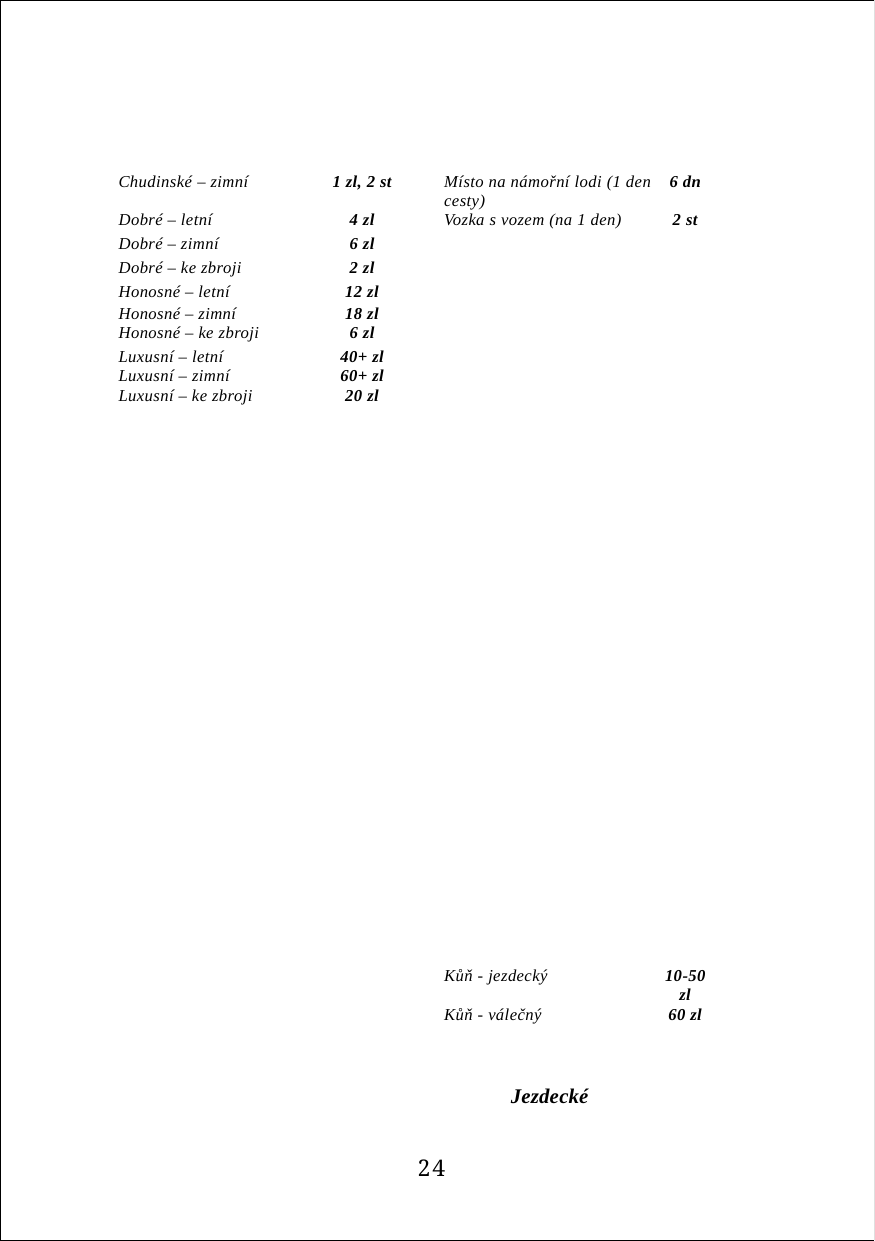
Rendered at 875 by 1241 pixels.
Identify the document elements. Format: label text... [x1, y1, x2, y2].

table_cell [118, 587, 331, 606]
table_cell [118, 846, 331, 865]
table_cell [657, 385, 714, 409]
table_cell [444, 928, 657, 947]
table_cell [434, 234, 444, 258]
table_cell [434, 587, 444, 606]
table_cell [331, 644, 394, 663]
table_cell [715, 347, 756, 366]
table_cell [331, 726, 394, 750]
table_cell [118, 822, 331, 846]
table_cell [118, 702, 331, 726]
table_cell [657, 448, 714, 467]
table_cell Honosné – zimní [118, 304, 331, 323]
table_cell 1 zl, 2 st [331, 172, 394, 210]
table_cell [444, 865, 657, 889]
table_cell [444, 726, 657, 750]
table_cell [434, 385, 444, 409]
table_cell [715, 928, 756, 947]
table_cell [331, 549, 394, 568]
table_cell [118, 510, 331, 529]
table_cell [715, 568, 756, 587]
table_cell [331, 865, 394, 889]
table_cell 6 zl [331, 323, 394, 347]
table_cell [395, 385, 434, 409]
table_cell [118, 726, 331, 750]
table_cell [444, 385, 657, 409]
table_cell 6 zl [331, 234, 394, 258]
table_cell [434, 448, 444, 467]
table_cell [395, 323, 434, 347]
table_cell [395, 210, 434, 234]
table_cell [395, 928, 434, 947]
table_cell [395, 889, 434, 908]
table_cell Dobré – letní [118, 210, 331, 234]
table_cell [395, 702, 434, 726]
table_cell [395, 429, 434, 448]
table_cell [444, 909, 657, 928]
table_cell [331, 909, 394, 928]
table_cell Dobré – ke zbroji [118, 258, 331, 282]
table_cell 40+ zl [331, 347, 394, 366]
table_cell [657, 865, 714, 889]
table_cell Chudinské – zimní [118, 172, 331, 210]
table_cell [715, 1043, 756, 1108]
table_cell [657, 429, 714, 448]
table_cell [444, 822, 657, 846]
table_cell [118, 947, 331, 966]
table_cell [395, 865, 434, 889]
table_cell [715, 429, 756, 448]
table_cell [715, 587, 756, 606]
table_cell [395, 234, 434, 258]
table_cell [434, 258, 444, 282]
table_cell [657, 347, 714, 366]
table_cell [657, 486, 714, 510]
table_cell [657, 258, 714, 282]
table_cell [444, 409, 657, 428]
table_cell [434, 774, 444, 798]
table_cell [118, 683, 331, 702]
table_cell [444, 323, 657, 347]
table_cell [715, 467, 756, 486]
table_cell [395, 644, 434, 663]
table_cell Kůň - jezdecký [444, 966, 657, 1004]
table_cell [434, 304, 444, 323]
table_cell 20 zl [331, 385, 394, 409]
table_cell [715, 846, 756, 865]
table_cell [657, 664, 714, 683]
table_cell [657, 282, 714, 304]
table_cell [715, 947, 756, 966]
table_cell [395, 467, 434, 486]
table_cell [395, 774, 434, 798]
table_cell [395, 726, 434, 750]
table_cell [434, 822, 444, 846]
table_cell [444, 774, 657, 798]
table_cell [715, 644, 756, 663]
table_cell [395, 846, 434, 865]
table_cell [395, 304, 434, 323]
table_cell [444, 234, 657, 258]
table_cell [118, 1043, 331, 1108]
table_cell [434, 1024, 444, 1043]
table_cell [657, 549, 714, 568]
table_cell [715, 304, 756, 323]
table_cell [715, 210, 756, 234]
table_cell [657, 304, 714, 323]
table_cell 60+ zl [331, 366, 394, 385]
table_cell [434, 683, 444, 702]
table_cell [715, 889, 756, 908]
table_cell [331, 664, 394, 683]
table_cell [434, 664, 444, 683]
table_cell [395, 549, 434, 568]
table_cell [395, 909, 434, 928]
table_cell [444, 549, 657, 568]
table_cell [395, 625, 434, 644]
table_cell [657, 889, 714, 908]
table_cell [444, 750, 657, 774]
table_cell [657, 529, 714, 548]
table_cell [395, 798, 434, 822]
table_cell [444, 258, 657, 282]
table_cell [118, 774, 331, 798]
table_cell [657, 234, 714, 258]
table_cell [444, 304, 657, 323]
table_cell [715, 529, 756, 548]
table_cell [434, 529, 444, 548]
table_cell [657, 846, 714, 865]
table_cell [118, 448, 331, 467]
table_cell [331, 966, 394, 1004]
table_cell [118, 644, 331, 663]
table_cell [434, 966, 444, 1004]
table_cell [434, 486, 444, 510]
table_cell [444, 683, 657, 702]
table_cell [657, 702, 714, 726]
table_cell Honosné – letní [118, 282, 331, 304]
table_cell [657, 928, 714, 947]
table_cell [657, 774, 714, 798]
table_cell [395, 683, 434, 702]
table_cell [434, 750, 444, 774]
table_cell [331, 774, 394, 798]
table_cell [118, 798, 331, 822]
table_cell 4 zl [331, 210, 394, 234]
table_cell [657, 947, 714, 966]
table_cell [715, 172, 756, 210]
table_cell [444, 486, 657, 510]
table_cell [434, 172, 444, 210]
table_cell [434, 702, 444, 726]
table_cell 60 zl [657, 1004, 714, 1023]
table_cell [118, 928, 331, 947]
table_cell [118, 1004, 331, 1023]
table_cell [657, 606, 714, 625]
table_cell [434, 798, 444, 822]
table_cell [118, 606, 331, 625]
table_cell [715, 726, 756, 750]
table_cell [331, 1043, 394, 1108]
table_cell [444, 510, 657, 529]
table_cell [118, 889, 331, 908]
table_cell [434, 568, 444, 587]
table_cell [434, 282, 444, 304]
table_cell [331, 750, 394, 774]
table_cell [444, 568, 657, 587]
table_cell [331, 529, 394, 548]
table_cell [444, 798, 657, 822]
table_cell Dobré – zimní [118, 234, 331, 258]
table_cell [434, 625, 444, 644]
table_cell [444, 429, 657, 448]
table_cell [657, 625, 714, 644]
table_cell [395, 750, 434, 774]
table_cell [331, 429, 394, 448]
table_cell [444, 606, 657, 625]
table_cell [657, 683, 714, 702]
table_cell [715, 282, 756, 304]
table_cell [395, 822, 434, 846]
table_cell [331, 683, 394, 702]
table_cell [395, 568, 434, 587]
table_cell [715, 385, 756, 409]
table_cell [434, 947, 444, 966]
table_cell [331, 587, 394, 606]
table_cell [118, 966, 331, 1004]
table_cell [444, 846, 657, 865]
table_cell [395, 966, 434, 1004]
table_cell [444, 467, 657, 486]
table_cell [715, 1024, 756, 1043]
table_cell [395, 172, 434, 210]
table_cell [434, 347, 444, 366]
table_cell [118, 664, 331, 683]
table_cell [331, 702, 394, 726]
table_cell [444, 282, 657, 304]
table_cell [395, 448, 434, 467]
table_cell [715, 702, 756, 726]
table_cell Luxusní – ke zbroji [118, 385, 331, 409]
table_cell [118, 865, 331, 889]
table_cell [715, 750, 756, 774]
table_cell [118, 467, 331, 486]
table_cell [118, 909, 331, 928]
table_cell [395, 282, 434, 304]
table_cell [434, 865, 444, 889]
table_cell [715, 1004, 756, 1023]
table_cell 12 zl [331, 282, 394, 304]
table_cell [715, 486, 756, 510]
table_cell [657, 1024, 714, 1043]
table_cell [395, 664, 434, 683]
table_cell [657, 323, 714, 347]
table_cell [331, 798, 394, 822]
table_cell [444, 587, 657, 606]
table_cell Luxusní – zimní [118, 366, 331, 385]
table_cell [434, 467, 444, 486]
table_cell [715, 966, 756, 1004]
table_cell [331, 568, 394, 587]
table_cell [444, 347, 657, 366]
table_cell [657, 587, 714, 606]
table_cell [715, 549, 756, 568]
table_cell [434, 1004, 444, 1023]
table_cell [331, 409, 394, 428]
table_cell [657, 1043, 714, 1108]
table_cell [444, 702, 657, 726]
table_cell [118, 1024, 331, 1043]
table_cell [657, 644, 714, 663]
table_cell 6 dn [657, 172, 714, 210]
table_cell [395, 510, 434, 529]
table_cell Vozka s vozem (na 1 den) [444, 210, 657, 234]
table_cell [444, 625, 657, 644]
table_cell 2 st [657, 210, 714, 234]
table_cell [434, 889, 444, 908]
table_cell [118, 568, 331, 587]
table_cell [331, 606, 394, 625]
table_cell [444, 889, 657, 908]
table_cell [395, 529, 434, 548]
table_cell [395, 1043, 434, 1108]
table_cell [395, 1024, 434, 1043]
table_cell [331, 822, 394, 846]
table_cell [434, 928, 444, 947]
table_cell [657, 909, 714, 928]
table_cell [118, 529, 331, 548]
table_cell [331, 889, 394, 908]
table_cell [657, 798, 714, 822]
table_cell [434, 1043, 444, 1108]
table_cell [444, 947, 657, 966]
table_cell 18 zl [331, 304, 394, 323]
table_cell [118, 750, 331, 774]
table_cell [118, 486, 331, 510]
table_cell [715, 366, 756, 385]
table_cell [395, 1004, 434, 1023]
table_cell [395, 606, 434, 625]
table_cell [657, 750, 714, 774]
table_cell [118, 429, 331, 448]
table_cell [715, 909, 756, 928]
table_cell [331, 510, 394, 529]
table_cell [118, 625, 331, 644]
table_cell Místo na námořní lodi (1 den cesty) [444, 172, 657, 210]
table_cell [434, 366, 444, 385]
table_cell [715, 865, 756, 889]
table_cell 2 zl [331, 258, 394, 282]
table_cell [395, 347, 434, 366]
table_cell [444, 529, 657, 548]
table_cell Luxusní – letní [118, 347, 331, 366]
table_cell [331, 928, 394, 947]
table_cell [715, 234, 756, 258]
table_cell [444, 1024, 657, 1043]
table_cell [444, 644, 657, 663]
table_cell Honosné – ke zbroji [118, 323, 331, 347]
table_cell [434, 429, 444, 448]
table_cell [715, 258, 756, 282]
table_cell [331, 467, 394, 486]
table_cell [395, 486, 434, 510]
table_cell [444, 366, 657, 385]
table_cell [657, 366, 714, 385]
table_cell [434, 549, 444, 568]
table_cell [331, 448, 394, 467]
table_cell [434, 510, 444, 529]
table_cell [331, 625, 394, 644]
table_cell [657, 467, 714, 486]
table_cell Jezdecké [444, 1043, 657, 1108]
table_cell [331, 947, 394, 966]
table_cell [715, 448, 756, 467]
table_cell [715, 323, 756, 347]
table_cell [715, 625, 756, 644]
table_cell [444, 448, 657, 467]
table_cell [331, 1024, 394, 1043]
table_cell [395, 366, 434, 385]
table_cell [395, 258, 434, 282]
table_cell [444, 664, 657, 683]
table_cell [434, 909, 444, 928]
table_cell [657, 822, 714, 846]
table_cell [434, 409, 444, 428]
table_cell [395, 587, 434, 606]
table_cell [331, 486, 394, 510]
table_cell [395, 947, 434, 966]
table_cell [434, 644, 444, 663]
table_cell [331, 846, 394, 865]
table_cell [715, 664, 756, 683]
table_cell [434, 846, 444, 865]
table_cell [118, 549, 331, 568]
table_cell [657, 510, 714, 529]
table_cell [331, 1004, 394, 1023]
table_cell [715, 683, 756, 702]
table_cell [118, 409, 331, 428]
table_cell [657, 409, 714, 428]
table_cell [715, 606, 756, 625]
table_cell Kůň - válečný [444, 1004, 657, 1023]
table_cell [715, 409, 756, 428]
table_cell [434, 210, 444, 234]
table_cell 10-50 zl [657, 966, 714, 1004]
table_cell [715, 510, 756, 529]
table_cell [715, 798, 756, 822]
table_cell [657, 568, 714, 587]
table_cell [434, 606, 444, 625]
table_cell [434, 323, 444, 347]
table_cell [715, 822, 756, 846]
table_cell [657, 726, 714, 750]
table_cell [434, 726, 444, 750]
table_cell [715, 774, 756, 798]
table_cell [395, 409, 434, 428]
